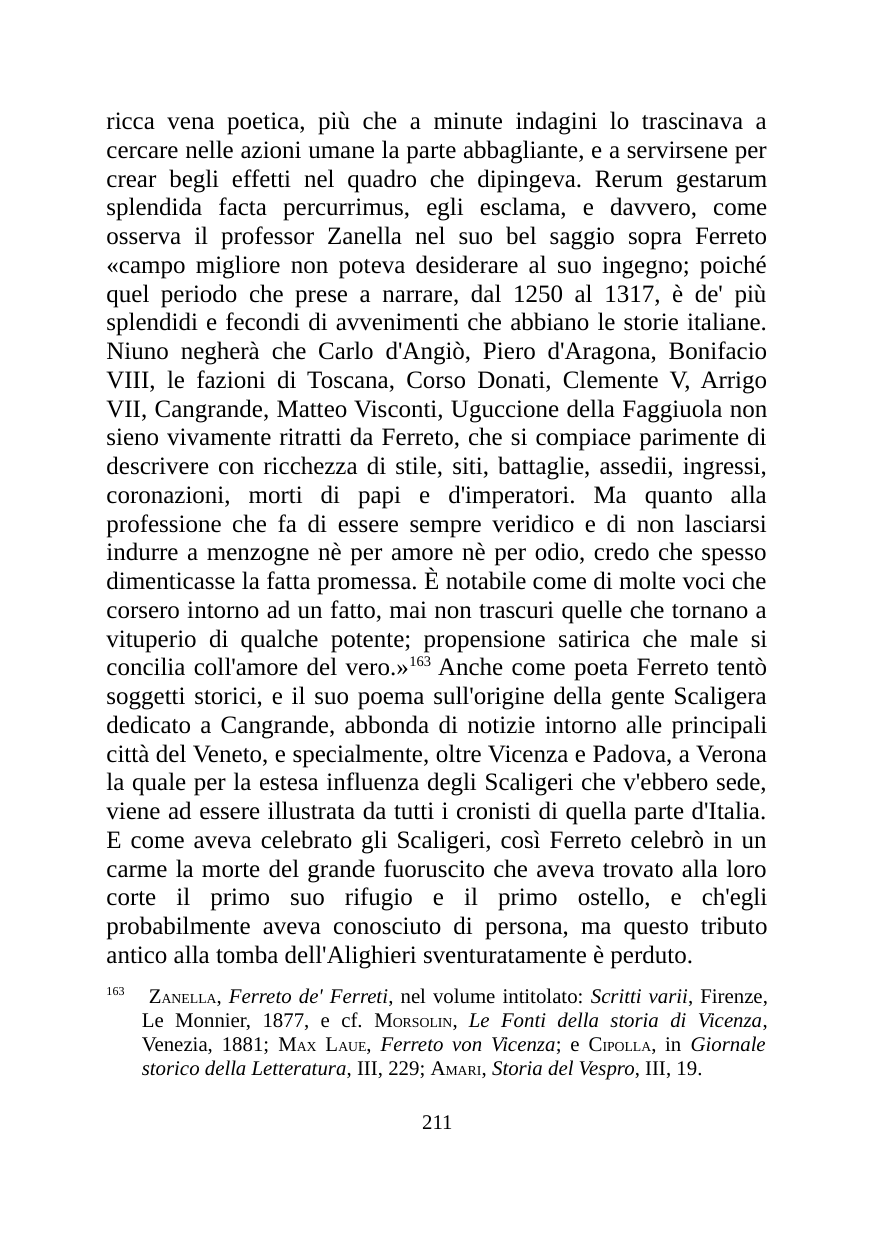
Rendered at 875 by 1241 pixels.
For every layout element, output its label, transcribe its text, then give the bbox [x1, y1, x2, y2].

text ricca vena poetica, più che a minute indagini lo trascinava a cercare nelle azioni umane la parte abbagliante, e a servirsene per crear begli effetti nel quadro che dipingeva. Rerum gestarum splendida facta percurrimus, egli esclama, e davvero, come osserva il professor Zanella nel suo bel saggio sopra Ferreto «campo migliore non poteva desiderare al suo ingegno; poiché quel periodo che prese a narrare, dal 1250 al 1317, è de' più splendidi e fecondi di avvenimenti che abbiano le storie italiane. Niuno negherà che Carlo d'Angiò, Piero d'Aragona, Bonifacio VIII, le fazioni di Toscana, Corso Donati, Clemente V, Arrigo VII, Cangrande, Matteo Visconti, Uguccione della Faggiuola non sieno vivamente ritratti da Ferreto, che si compiace parimente di descrivere con ricchezza di stile, siti, battaglie, assedii, ingressi, coronazioni, morti di papi e d'imperatori. Ma quanto alla professione che fa di essere sempre veridico e di non lasciarsi indurre a menzogne nè per amore nè per odio, credo che spesso dimenticasse la fatta promessa. È notabile come di molte voci che corsero intorno ad un fatto, mai non trascuri quelle che tornano a vituperio di qualche potente; propensione satirica che male si concilia coll'amore del vero.» Anche come poeta Ferreto tentò soggetti storici, e il suo poema sull'origine della gente Scaligera dedicato a Cangrande, abbonda di notizie intorno alle principali città del Veneto, e specialmente, oltre Vicenza e Padova, a Verona la quale per la estesa influenza degli Scaligeri che v'ebbero sede, viene ad essere illustrata da tutti i cronisti di quella parte d'Italia. E come aveva celebrato gli Scaligeri, così Ferreto celebrò in un carme la morte del grande fuoruscito che aveva trovato alla loro corte il primo suo rifugio e il primo ostello, e ch'egli probabilmente aveva conosciuto di persona, ma questo tributo antico alla tomba dell'Alighieri sventuratamente è perduto. [106, 106, 768, 969]
text Zanella, Ferreto de' Ferreti, nel volume intitolato: Scritti varii, Firenze, Le Monnier, 1877, e cf. Morsolin, Le Fonti della storia di Vicenza, Venezia, 1881; Max Laue, Ferreto von Vicenza; e Cipolla, in Giornale storico della Letteratura, III, 229; Amari, Storia del Vespro, III, 19. [106, 984, 768, 1080]
